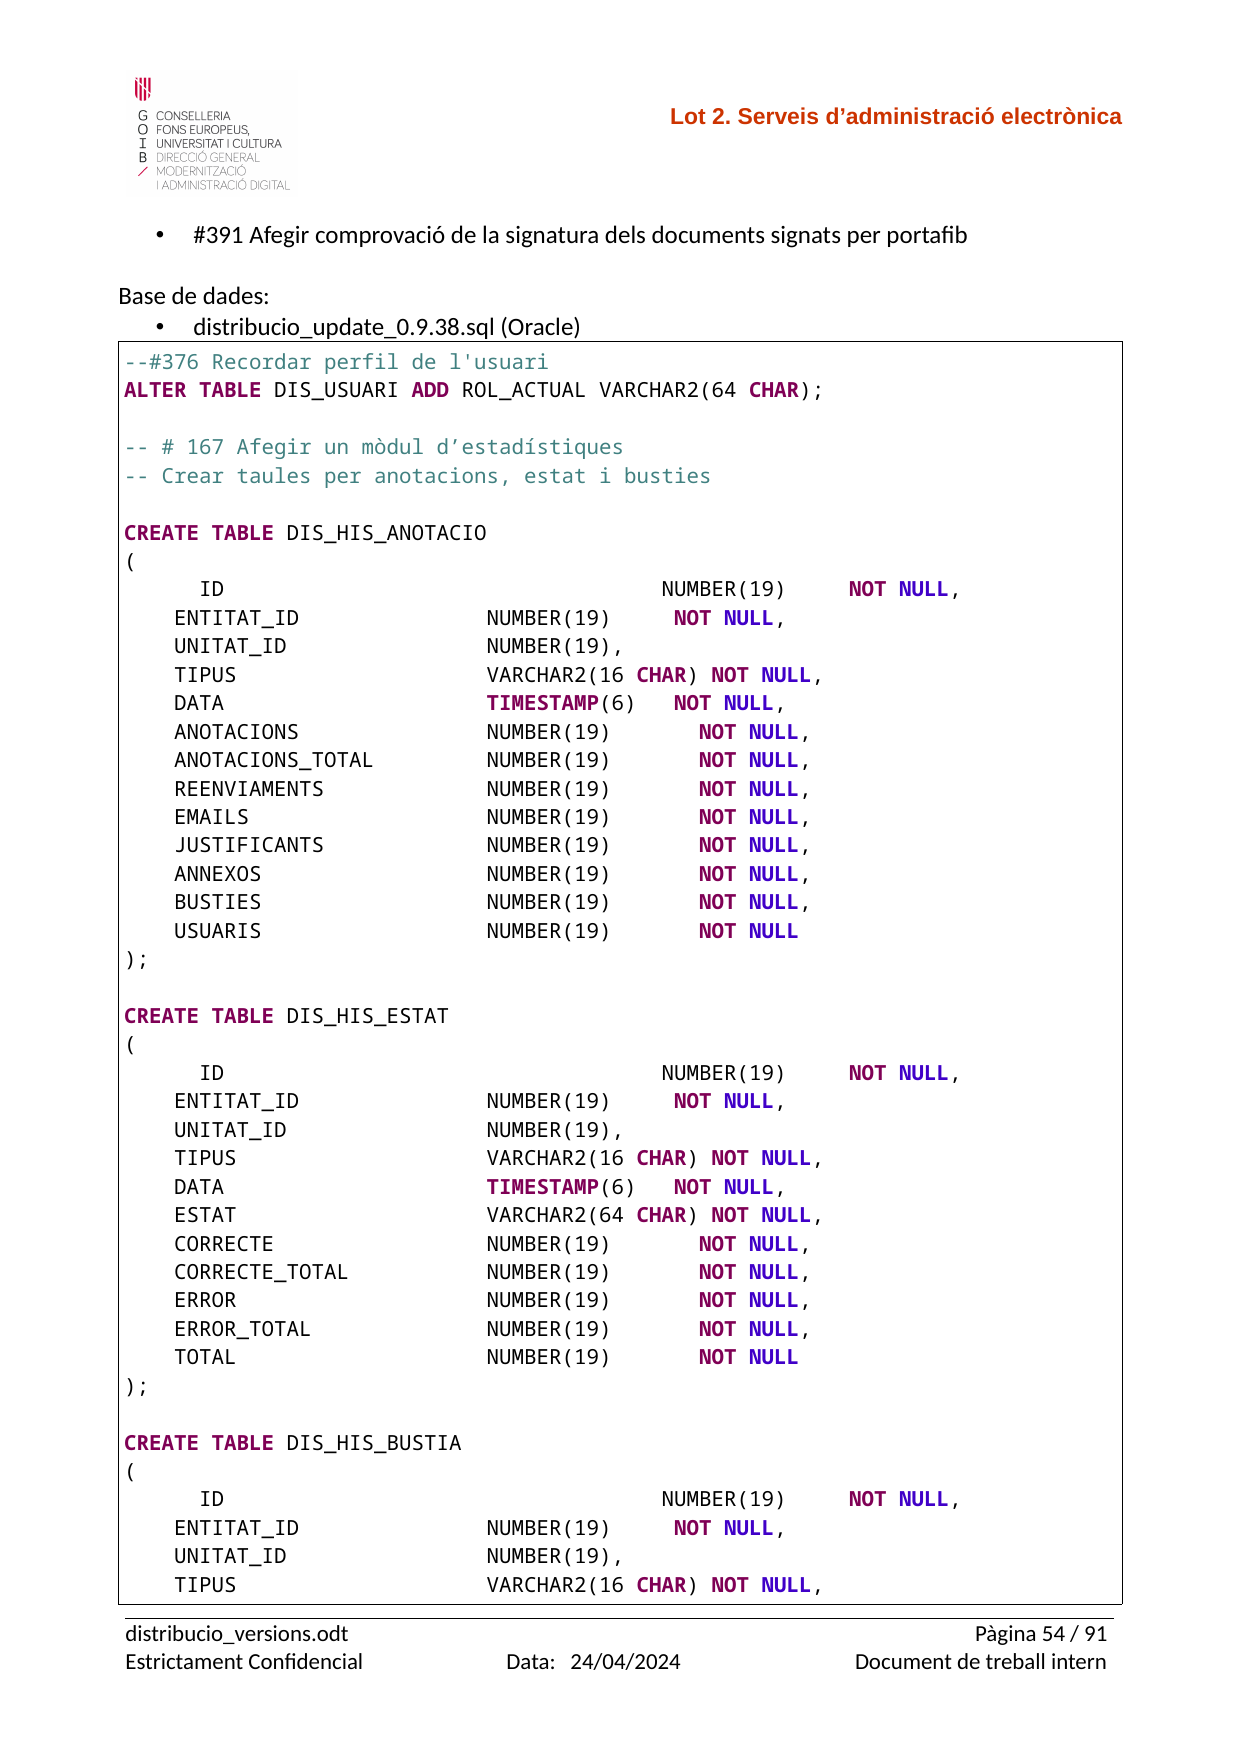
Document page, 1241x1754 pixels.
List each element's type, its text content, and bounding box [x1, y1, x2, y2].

table_header --#376 Recordar perfil de l'usuari ALTER TABLE DIS_USUARI ADD ROL_ACTUAL VARCHAR2(64 CHAR); -- # 167 Afegir un mòdul d’estadístiques -- Crear taules per anotacions, estat i busties CREATE TABLE DIS_HIS_ANOTACIO ( ID NUMBER(19) NOT NULL, ENTITAT_ID NUMBER(19) NOT NULL, UNITAT_ID NUMBER(19), TIPUS VARCHAR2(16 CHAR) NOT NULL, DATA TIMESTAMP(6) NOT NULL, ANOTACIONS NUMBER(19) NOT NULL, ANOTACIONS_TOTAL NUMBER(19) NOT NULL, REENVIAMENTS NUMBER(19) NOT NULL, EMAILS NUMBER(19) NOT NULL, JUSTIFICANTS NUMBER(19) NOT NULL, ANNEXOS NUMBER(19) NOT NULL, BUSTIES NUMBER(19) NOT NULL, USUARIS NUMBER(19) NOT NULL ); CREATE TABLE DIS_HIS_ESTAT ( ID NUMBER(19) NOT NULL, ENTITAT_ID NUMBER(19) NOT NULL, UNITAT_ID NUMBER(19), TIPUS VARCHAR2(16 CHAR) NOT NULL, DATA TIMESTAMP(6) NOT NULL, ESTAT VARCHAR2(64 CHAR) NOT NULL, CORRECTE NUMBER(19) NOT NULL, CORRECTE_TOTAL NUMBER(19) NOT NULL, ERROR NUMBER(19) NOT NULL, ERROR_TOTAL NUMBER(19) NOT NULL, TOTAL NUMBER(19) NOT NULL ); CREATE TABLE DIS_HIS_BUSTIA ( ID NUMBER(19) NOT NULL, ENTITAT_ID NUMBER(19) NOT NULL, UNITAT_ID NUMBER(19), TIPUS VARCHAR2(16 CHAR) NOT NULL, [119, 342, 1122, 1604]
picture [126, 70, 299, 197]
list #391 Afegir comprovació de la signatura dels documents signats per portafib [156, 219, 1122, 250]
list distribucio_update_0.9.38.sql (Oracle) [156, 311, 1122, 341]
text Base de dades: [118, 280, 1122, 311]
